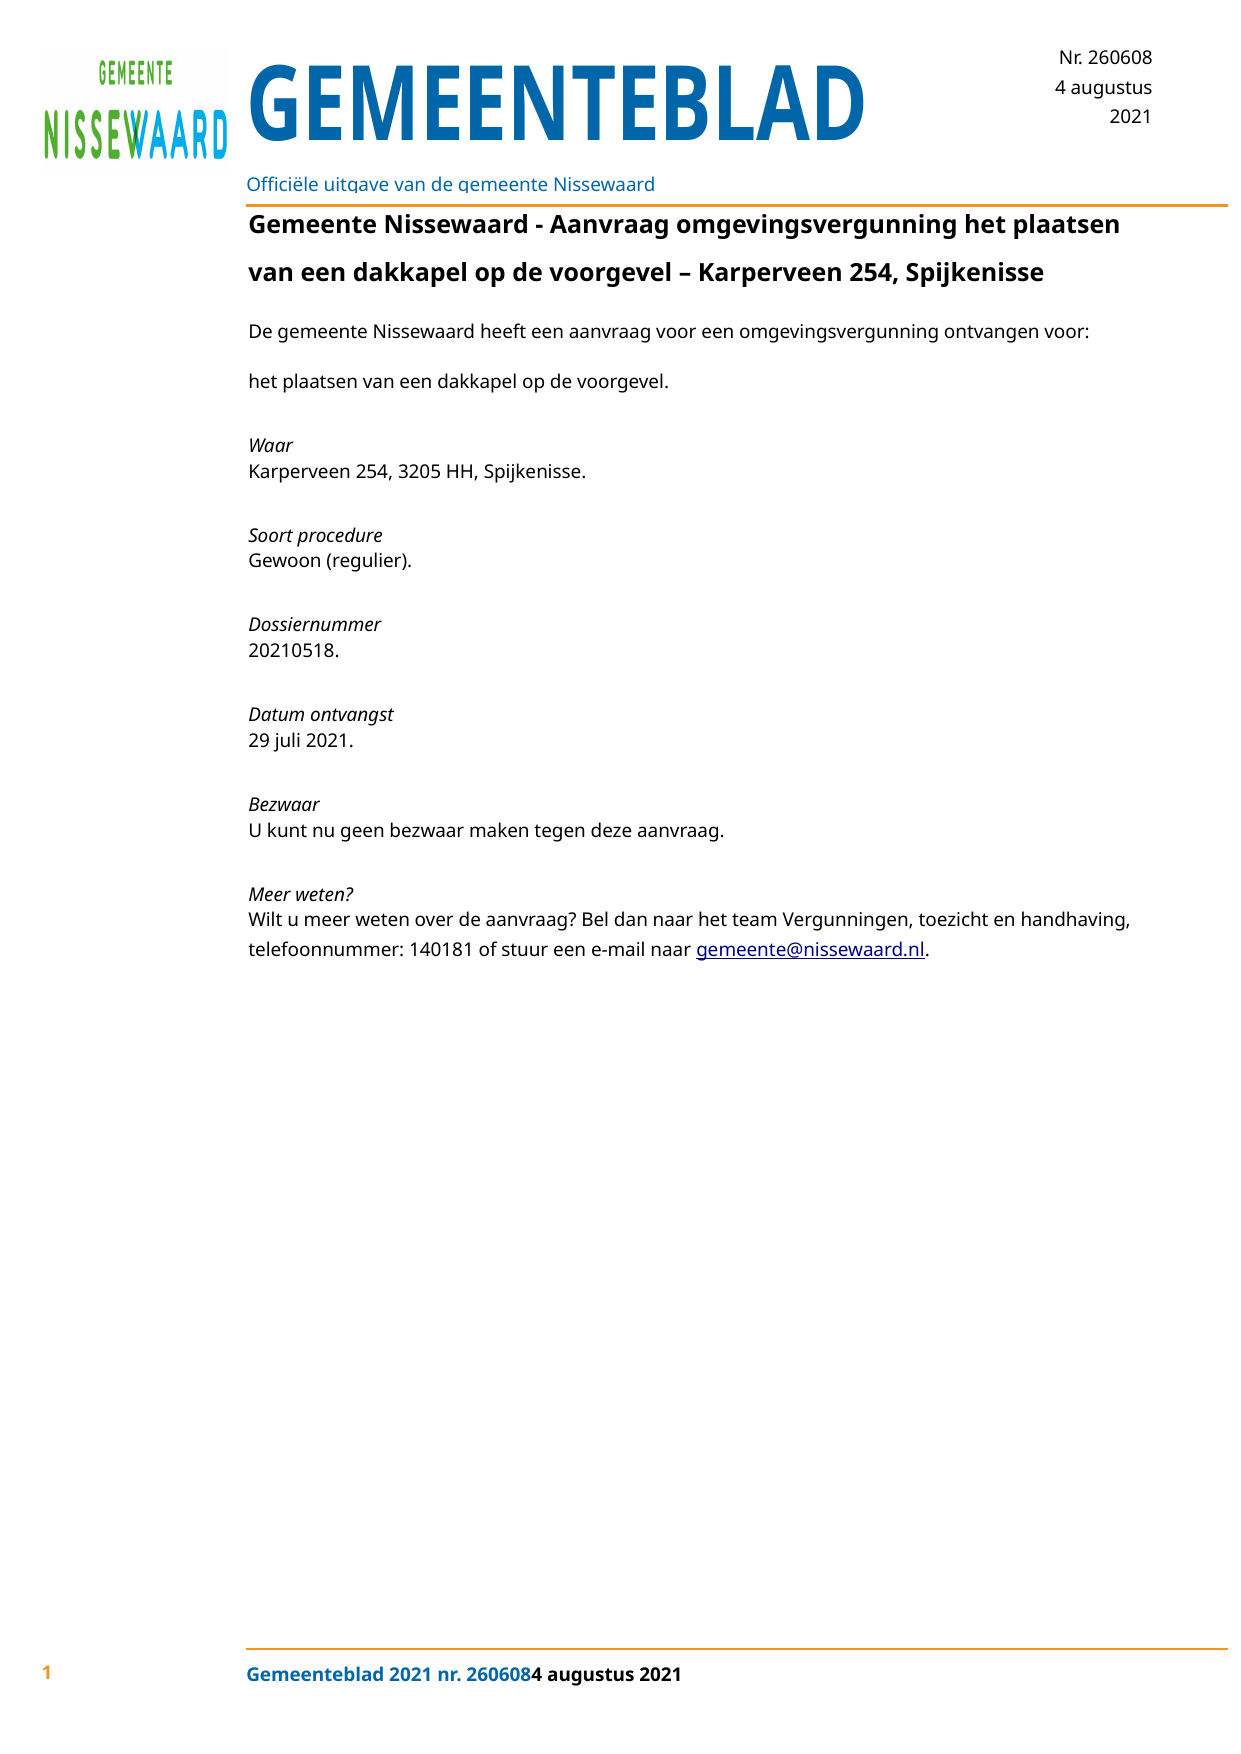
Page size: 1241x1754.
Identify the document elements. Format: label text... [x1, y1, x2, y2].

text Wilt u meer weten over de aanvraag? Bel dan naar het team Vergunningen, toezicht en handhaving, telefoonnummer: 140181 of stuur een e-mail naar gemeente@nissewaard.nl. [248, 906, 1152, 962]
text Meer weten? [248, 881, 1152, 906]
picture [41, 47, 231, 172]
text het plaatsen van een dakkapel op de voorgevel. [248, 368, 1152, 394]
text Soort procedure [248, 522, 1152, 548]
text Gewoon (regulier). [248, 548, 1152, 573]
text Dossiernummer [248, 612, 1152, 637]
text 29 juli 2021. [248, 727, 1152, 753]
text Datum ontvangst [248, 701, 1152, 727]
text Karperveen 254, 3205 HH, Spijkenisse. [248, 458, 1152, 484]
text Waar [248, 432, 1152, 458]
text De gemeente Nissewaard heeft een aanvraag voor een omgevingsvergunning ontvangen voor: [248, 318, 1152, 344]
text Bezwaar [248, 791, 1152, 817]
text 20210518. [248, 637, 1152, 663]
text U kunt nu geen bezwaar maken tegen deze aanvraag. [248, 817, 1152, 842]
text Gemeente Nissewaard - Aanvraag omgevingsvergunning het plaatsen van een dakkapel op de voorgevel – Karperveen 254, Spijkenisse [248, 207, 1152, 288]
